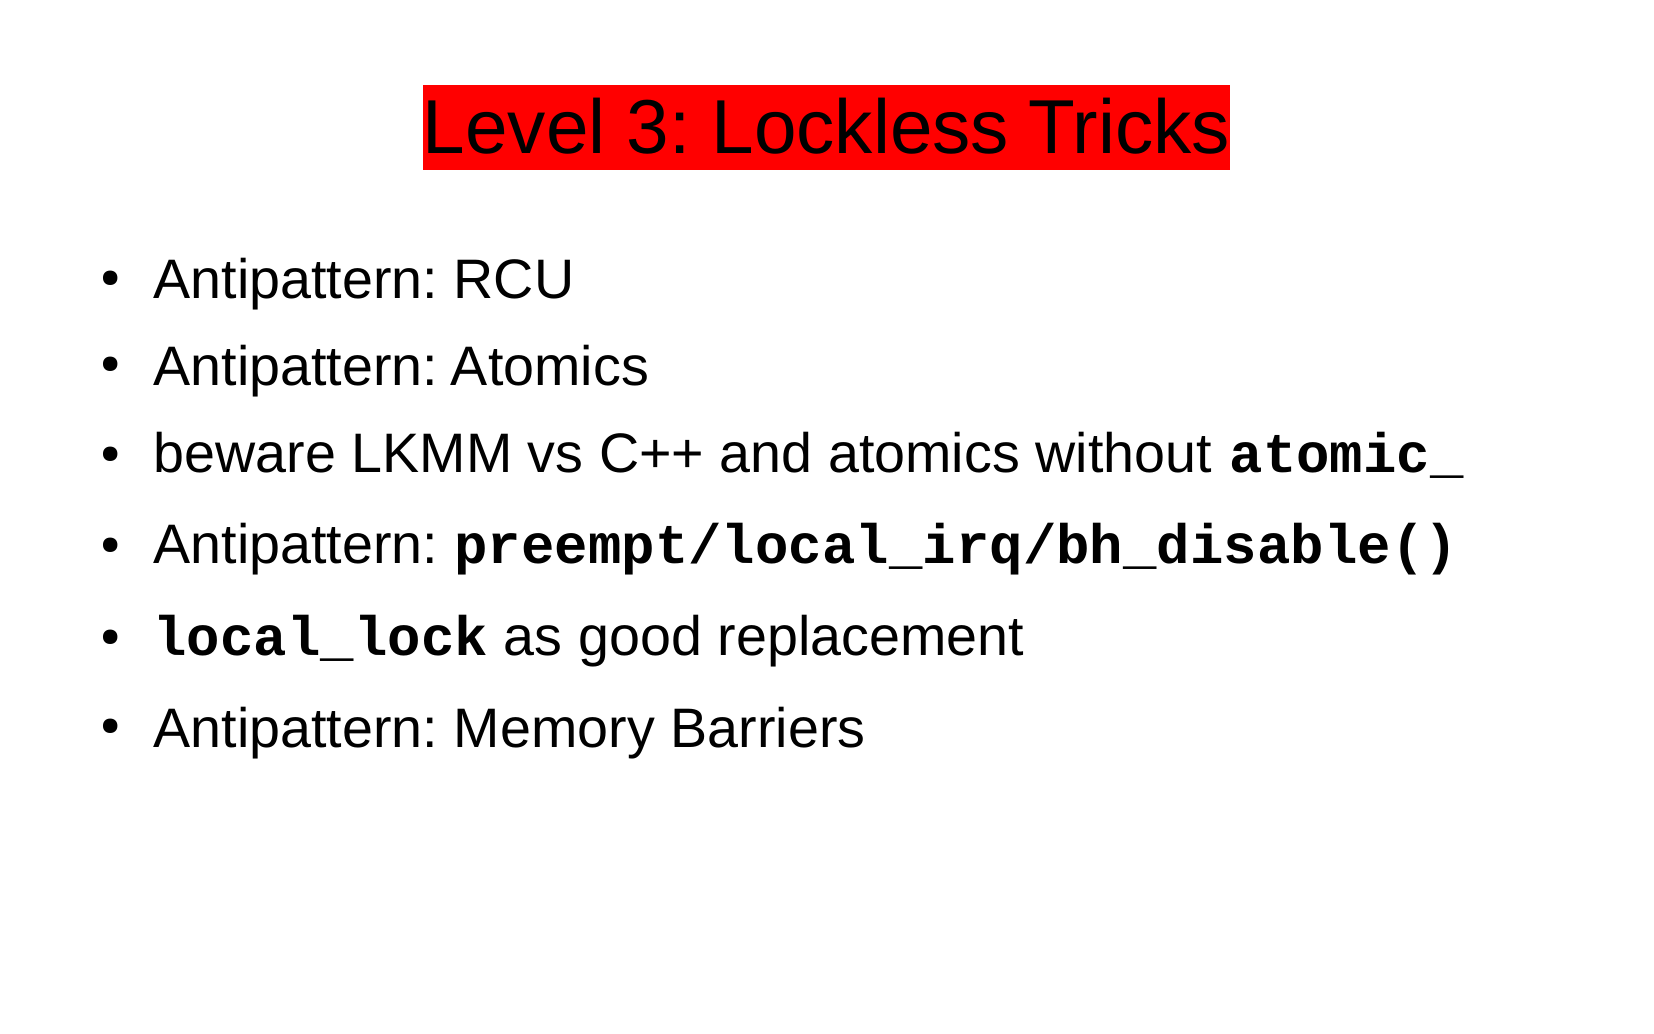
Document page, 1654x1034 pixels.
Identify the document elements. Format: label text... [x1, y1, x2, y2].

list Antipattern: RCU Antipattern: Atomics beware LKMM vs C++ and atomics without atomic_ Antipattern: preempt/local_irq/bh_disable() local_lock as good replacement Antipattern: Memory Barriers [82, 248, 1571, 885]
title Level 3: Lockless Tricks [82, 41, 1571, 214]
